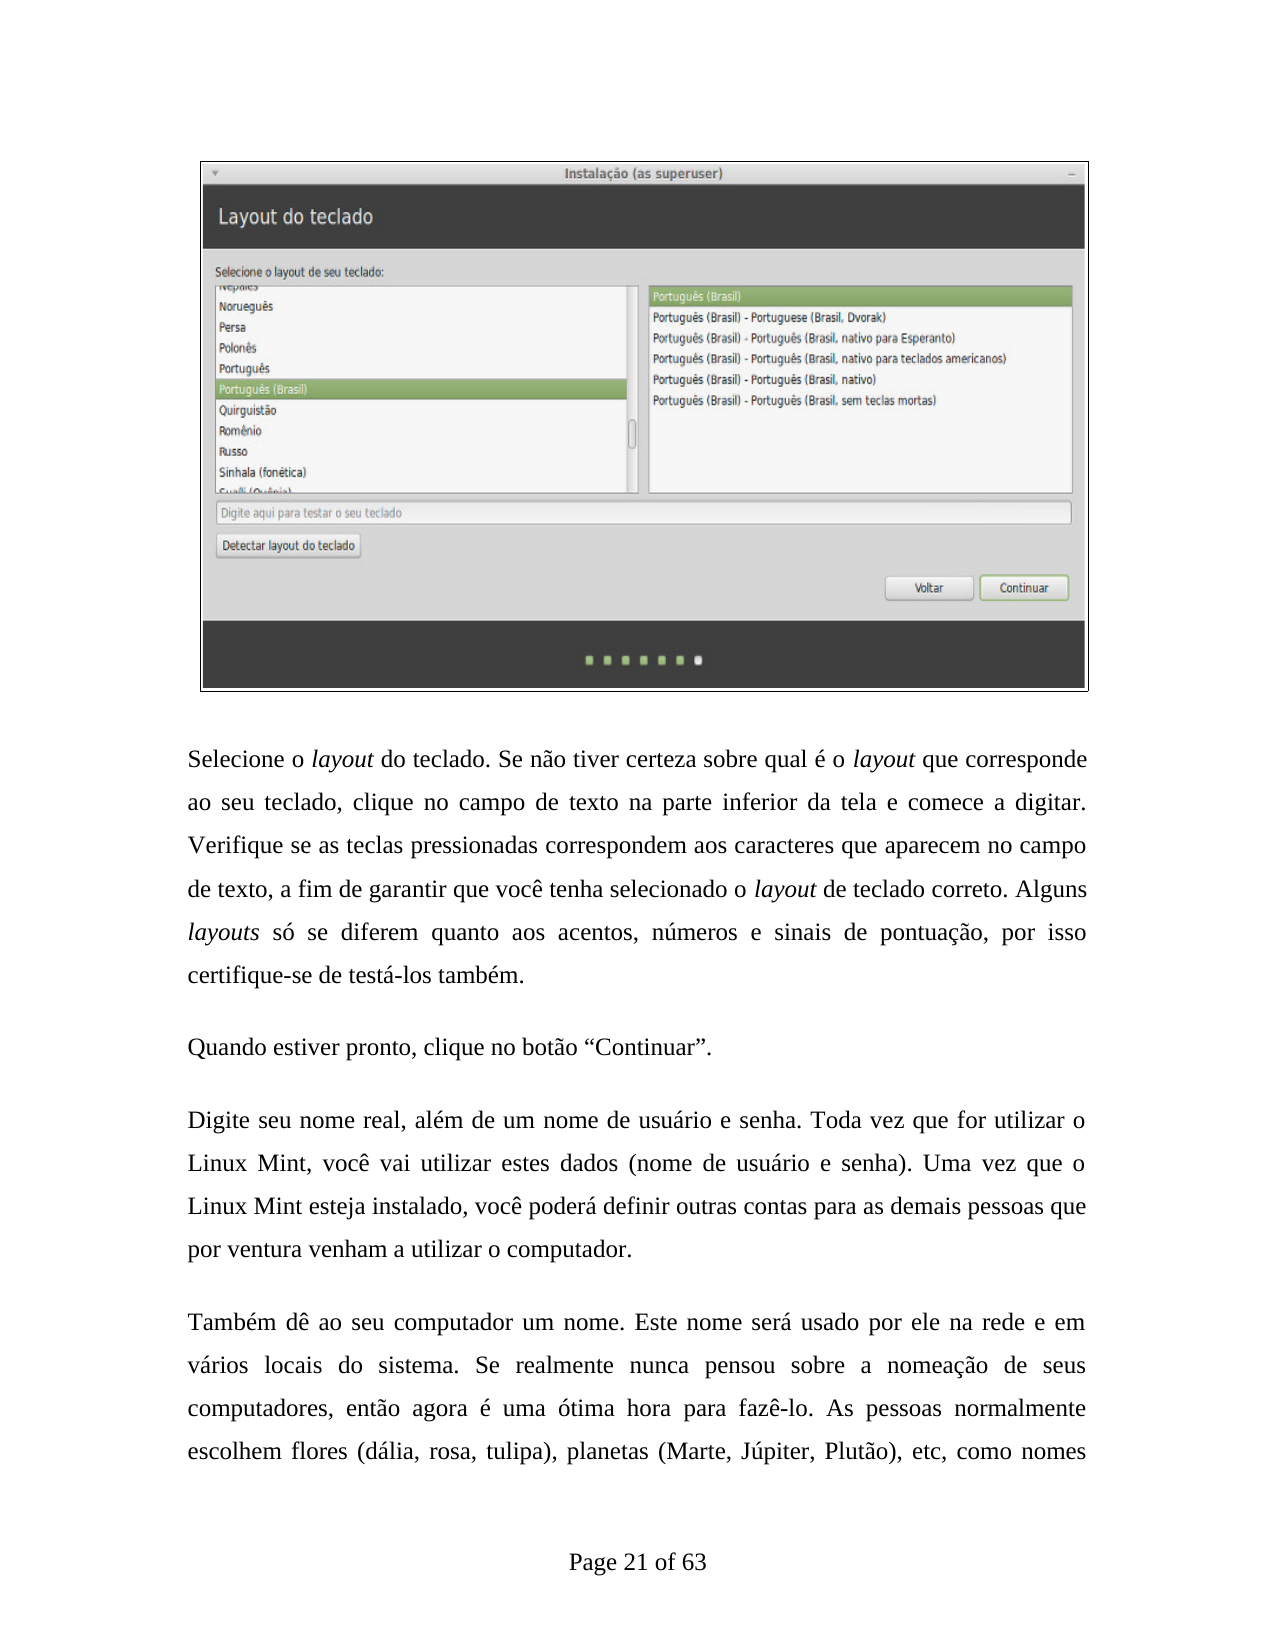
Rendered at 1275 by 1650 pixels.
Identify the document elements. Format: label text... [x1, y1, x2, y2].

text Também dê ao seu computador um nome. Este nome será usado por ele na rede e em vários locais do sistema. Se realmente nunca pensou sobre a nomeação de seus computadores, então agora é uma ótima hora para fazê-lo. As pessoas normalmente escolhem flores (dália, rosa, tulipa), planetas (Marte, Júpiter, Plutão), etc, como nomes [187, 1307, 1087, 1465]
text Digite seu nome real, além de um nome de usuário e senha. Toda vez que for utilizar o Linux Mint, você vai utilizar estes dados (nome de usuário e senha). Uma vez que o Linux Mint esteja instalado, você poderá definir outras contas para as demais pessoas que por ventura venham a utilizar o computador. [187, 1105, 1087, 1263]
picture [202, 164, 1085, 688]
text Selecione o layout do teclado. Se não tiver certeza sobre qual é o layout que corresponde ao seu teclado, clique no campo de texto na parte inferior da tela e comece a digitar. Verifique se as teclas pressionadas correspondem aos caracteres que aparecem no campo de texto, a fim de garantir que você tenha selecionado o layout de teclado correto. Alguns layouts só se diferem quanto aos acentos, números e sinais de pontuação, por isso certifique-se de testá-los também. [187, 744, 1087, 989]
text Quando estiver pronto, clique no botão “Continuar”. [187, 1032, 1087, 1061]
